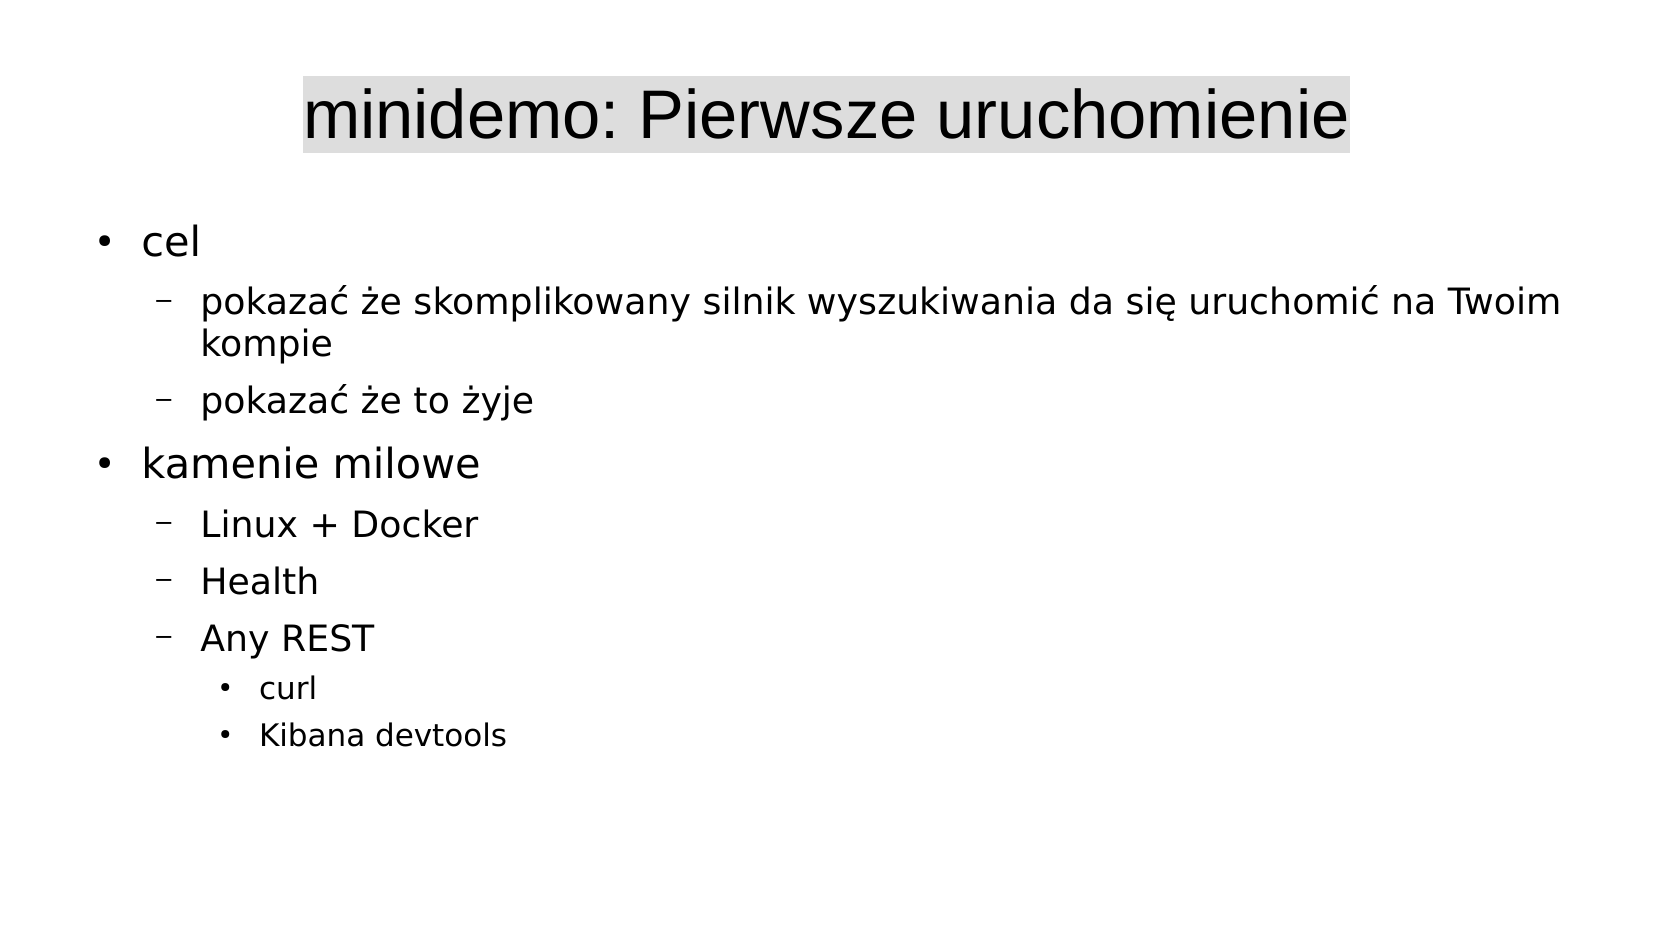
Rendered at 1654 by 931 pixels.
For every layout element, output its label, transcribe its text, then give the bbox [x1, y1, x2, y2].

list cel pokazać że skomplikowany silnik wyszukiwania da się uruchomić na Twoim kompie pokazać że to żyje kamenie milowe Linux + Docker Health Any REST curl Kibana devtools [82, 217, 1571, 758]
title minidemo: Pierwsze uruchomienie [82, 37, 1571, 193]
